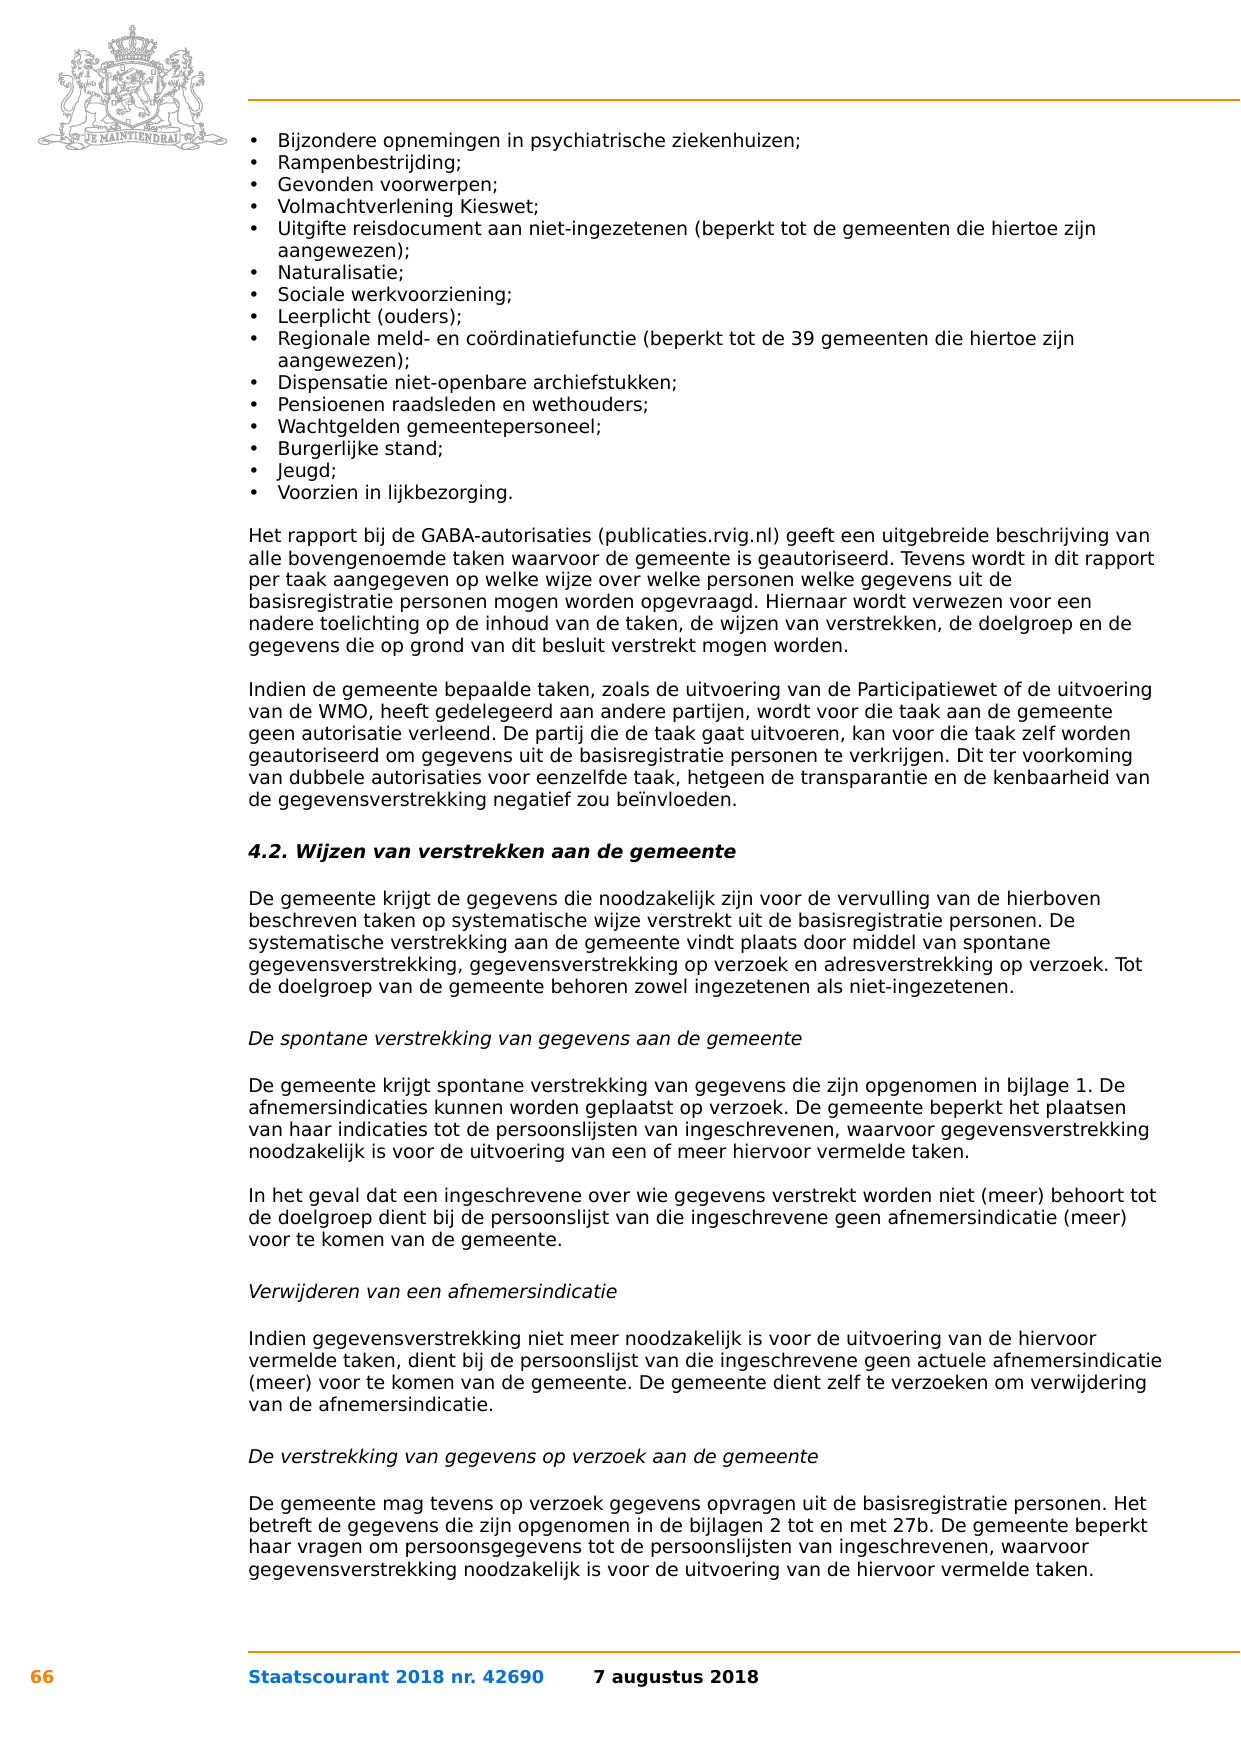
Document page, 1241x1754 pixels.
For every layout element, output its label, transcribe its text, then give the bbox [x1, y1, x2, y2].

text • Jeugd; [248, 459, 1163, 482]
text • Rampenbestrijding; [248, 152, 1163, 174]
text • Sociale werkvoorziening; [248, 284, 1163, 306]
subtitle De verstrekking van gegevens op verzoek aan de gemeente [248, 1446, 1163, 1467]
text • Leerplicht (ouders); [248, 306, 1163, 328]
text • Regionale meld- en coördinatiefunctie (beperkt tot de 39 gemeenten die hiertoe zijn aangewezen); [248, 328, 1163, 372]
text • Voorzien in lijkbezorging. [248, 482, 1163, 503]
text Indien de gemeente bepaalde taken, zoals de uitvoering van de Participatiewet of de uitvoering van de WMO, heeft gedelegeerd aan andere partijen, wordt voor die taak aan de gemeente geen autorisatie verleend. De partij die de taak gaat uitvoeren, kan voor die taak zelf worden geautoriseerd om gegevens uit de basisregistratie personen te verkrijgen. Dit ter voorkoming van dubbele autorisaties voor eenzelfde taak, hetgeen de transparantie en de kenbaarheid van de gegevensverstrekking negatief zou beïnvloeden. [248, 679, 1163, 811]
subtitle De spontane verstrekking van gegevens aan de gemeente [248, 1028, 1163, 1050]
text • Uitgifte reisdocument aan niet-ingezetenen (beperkt tot de gemeenten die hiertoe zijn aangewezen); [248, 218, 1163, 262]
text Het rapport bij de GABA-autorisaties (publicaties.rvig.nl) geeft een uitgebreide beschrijving van alle bovengenoemde taken waarvoor de gemeente is geautoriseerd. Tevens wordt in dit rapport per taak aangegeven op welke wijze over welke personen welke gegevens uit de basisregistratie personen mogen worden opgevraagd. Hiernaar wordt verwezen voor een nadere toelichting op de inhoud van de taken, de wijzen van verstrekken, de doelgroep en de gegevens die op grond van dit besluit verstrekt mogen worden. [248, 525, 1163, 657]
text De gemeente krijgt de gegevens die noodzakelijk zijn voor de vervulling van de hierboven beschreven taken op systematische wijze verstrekt uit de basisregistratie personen. De systematische verstrekking aan de gemeente vindt plaats door middel van spontane gegevensverstrekking, gegevensverstrekking op verzoek en adresverstrekking op verzoek. Tot de doelgroep van de gemeente behoren zowel ingezetenen als niet-ingezetenen. [248, 888, 1163, 998]
subtitle Verwijderen van een afnemersindicatie [248, 1281, 1163, 1303]
text In het geval dat een ingeschrevene over wie gegevens verstrekt worden niet (meer) behoort tot de doelgroep dient bij de persoonslijst van die ingeschrevene geen afnemersindicatie (meer) voor te komen van de gemeente. [248, 1185, 1163, 1251]
text • Naturalisatie; [248, 262, 1163, 284]
text • Gevonden voorwerpen; [248, 174, 1163, 196]
text De gemeente krijgt spontane verstrekking van gegevens die zijn opgenomen in bijlage 1. De afnemersindicaties kunnen worden geplaatst op verzoek. De gemeente beperkt het plaatsen van haar indicaties tot de persoonslijsten van ingeschrevenen, waarvoor gegevensverstrekking noodzakelijk is voor de uitvoering van een of meer hiervoor vermelde taken. [248, 1075, 1163, 1163]
picture [38, 25, 227, 150]
text Indien gegevensverstrekking niet meer noodzakelijk is voor de uitvoering van de hiervoor vermelde taken, dient bij de persoonslijst van die ingeschrevene geen actuele afnemersindicatie (meer) voor te komen van de gemeente. De gemeente dient zelf te verzoeken om verwijdering van de afnemersindicatie. [248, 1328, 1163, 1416]
text • Wachtgelden gemeentepersoneel; [248, 416, 1163, 438]
text De gemeente mag tevens op verzoek gegevens opvragen uit de basisregistratie personen. Het betreft de gegevens die zijn opgenomen in de bijlagen 2 tot en met 27b. De gemeente beperkt haar vragen om persoonsgegevens tot de persoonslijsten van ingeschrevenen, waarvoor gegevensverstrekking noodzakelijk is voor de uitvoering van de hiervoor vermelde taken. [248, 1492, 1163, 1580]
text • Bijzondere opnemingen in psychiatrische ziekenhuizen; [248, 130, 1163, 152]
text • Volmachtverlening Kieswet; [248, 196, 1163, 218]
text • Dispensatie niet-openbare archiefstukken; [248, 372, 1163, 394]
text • Burgerlijke stand; [248, 438, 1163, 459]
subtitle 4.2. Wijzen van verstrekken aan de gemeente [248, 841, 1163, 863]
text • Pensioenen raadsleden en wethouders; [248, 394, 1163, 416]
